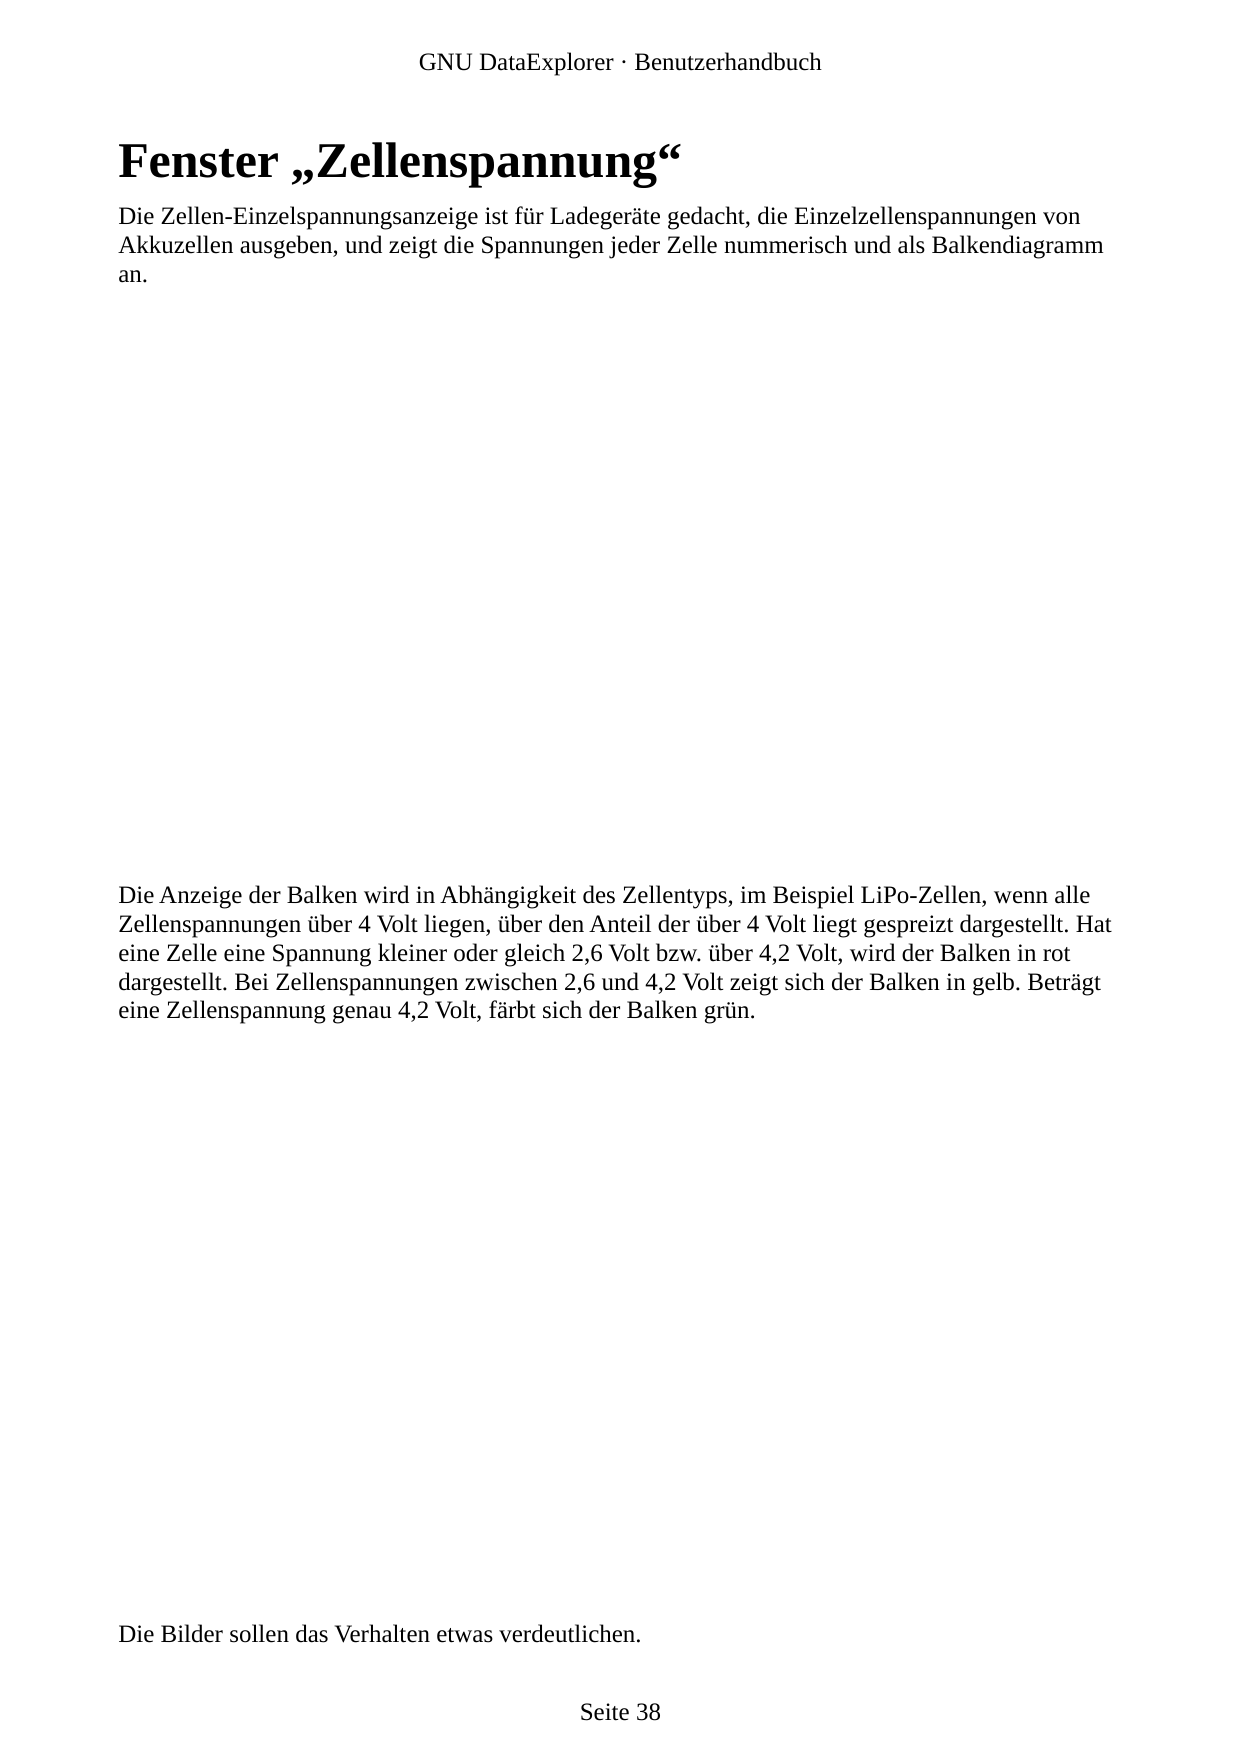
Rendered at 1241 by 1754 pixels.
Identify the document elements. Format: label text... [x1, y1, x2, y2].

text Die Zellen-Einzelspannungsanzeige ist für Ladegeräte gedacht, die Einzelzellenspannungen von Akkuzellen ausgeben, und zeigt die Spannungen jeder Zelle nummerisch und als Balkendiagramm an. [118, 201, 1122, 287]
subtitle Fenster „Zellenspannung“ [118, 131, 1122, 189]
text Die Anzeige der Balken wird in Abhängigkeit des Zellentyps, im Beispiel LiPo-Zellen, wenn alle Zellenspannungen über 4 Volt liegen, über den Anteil der über 4 Volt liegt gespreizt dargestellt. Hat eine Zelle eine Spannung kleiner oder gleich 2,6 Volt bzw. über 4,2 Volt, wird der Balken in rot dargestellt. Bei Zellenspannungen zwischen 2,6 und 4,2 Volt zeigt sich der Balken in gelb. Beträgt eine Zellenspannung genau 4,2 Volt, färbt sich der Balken grün. [118, 880, 1122, 1024]
text Die Bilder sollen das Verhalten etwas verdeutlichen. [118, 1619, 1122, 1648]
